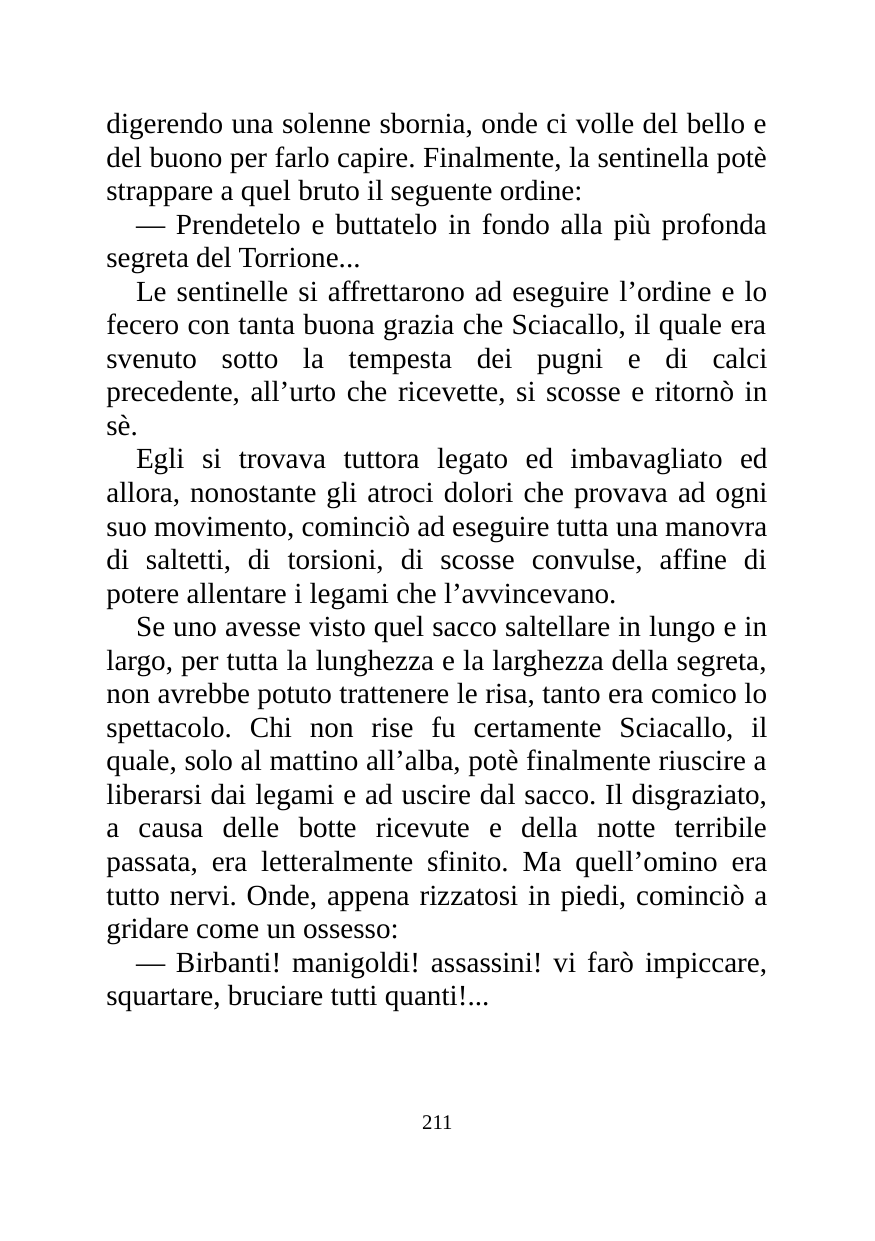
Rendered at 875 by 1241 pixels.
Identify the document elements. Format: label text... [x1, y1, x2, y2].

text digerendo una solenne sbornia, onde ci volle del bello e del buono per farlo capire. Finalmente, la sentinella potè strappare a quel bruto il seguente ordine: [106, 106, 768, 207]
text Egli si trovava tuttora legato ed imbavagliato ed allora, nonostante gli atroci dolori che provava ad ogni suo movimento, cominciò ad eseguire tutta una manovra di saltetti, di torsioni, di scosse convulse, affine di potere allentare i legami che l’avvincevano. [106, 442, 768, 609]
text — Birbanti! manigoldi! assassini! vi farò impiccare, squartare, bruciare tutti quanti!... [106, 945, 768, 1012]
text Se uno avesse visto quel sacco saltellare in lungo e in largo, per tutta la lunghezza e la larghezza della segreta, non avrebbe potuto trattenere le risa, tanto era comico lo spettacolo. Chi non rise fu certamente Sciacallo, il quale, solo al mattino all’alba, potè finalmente riuscire a liberarsi dai legami e ad uscire dal sacco. Il disgraziato, a causa delle botte ricevute e della notte terribile passata, era letteralmente sfinito. Ma quell’omino era tutto nervi. Onde, appena rizzatosi in piedi, cominciò a gridare come un ossesso: [106, 609, 768, 945]
text Le sentinelle si affrettarono ad eseguire l’ordine e lo fecero con tanta buona grazia che Sciacallo, il quale era svenuto sotto la tempesta dei pugni e di calci precedente, all’urto che ricevette, si scosse e ritornò in sè. [106, 274, 768, 442]
text — Prendetelo e buttatelo in fondo alla più profonda segreta del Torrione... [106, 207, 768, 274]
